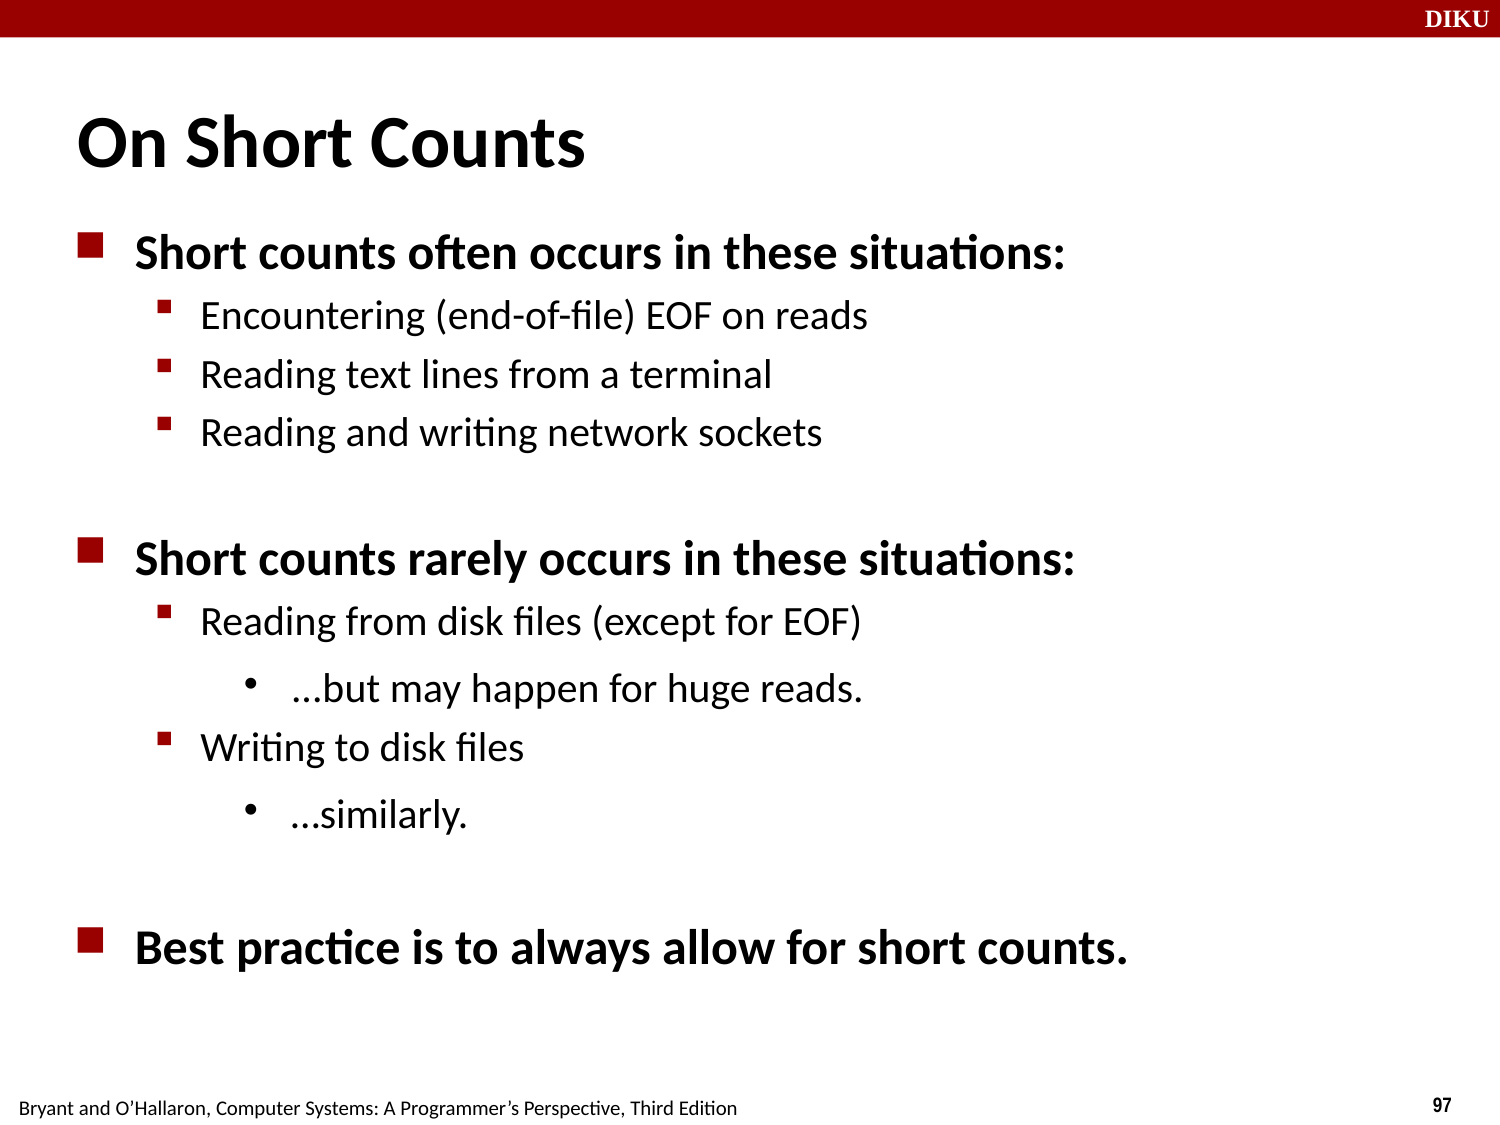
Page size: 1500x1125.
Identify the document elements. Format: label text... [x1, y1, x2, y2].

text_box On Short Counts [62, 75, 1308, 200]
text_box Short counts often occurs in these situations: Encountering (end-of-file) EOF on reads Reading text lines from a terminal Reading and writing network sockets Short counts rarely occurs in these situations: Reading from disk files (except for EOF) ...but may happen for huge reads. Writing to disk files …similarly. Best practice is to always allow for short counts. [63, 212, 1359, 1028]
